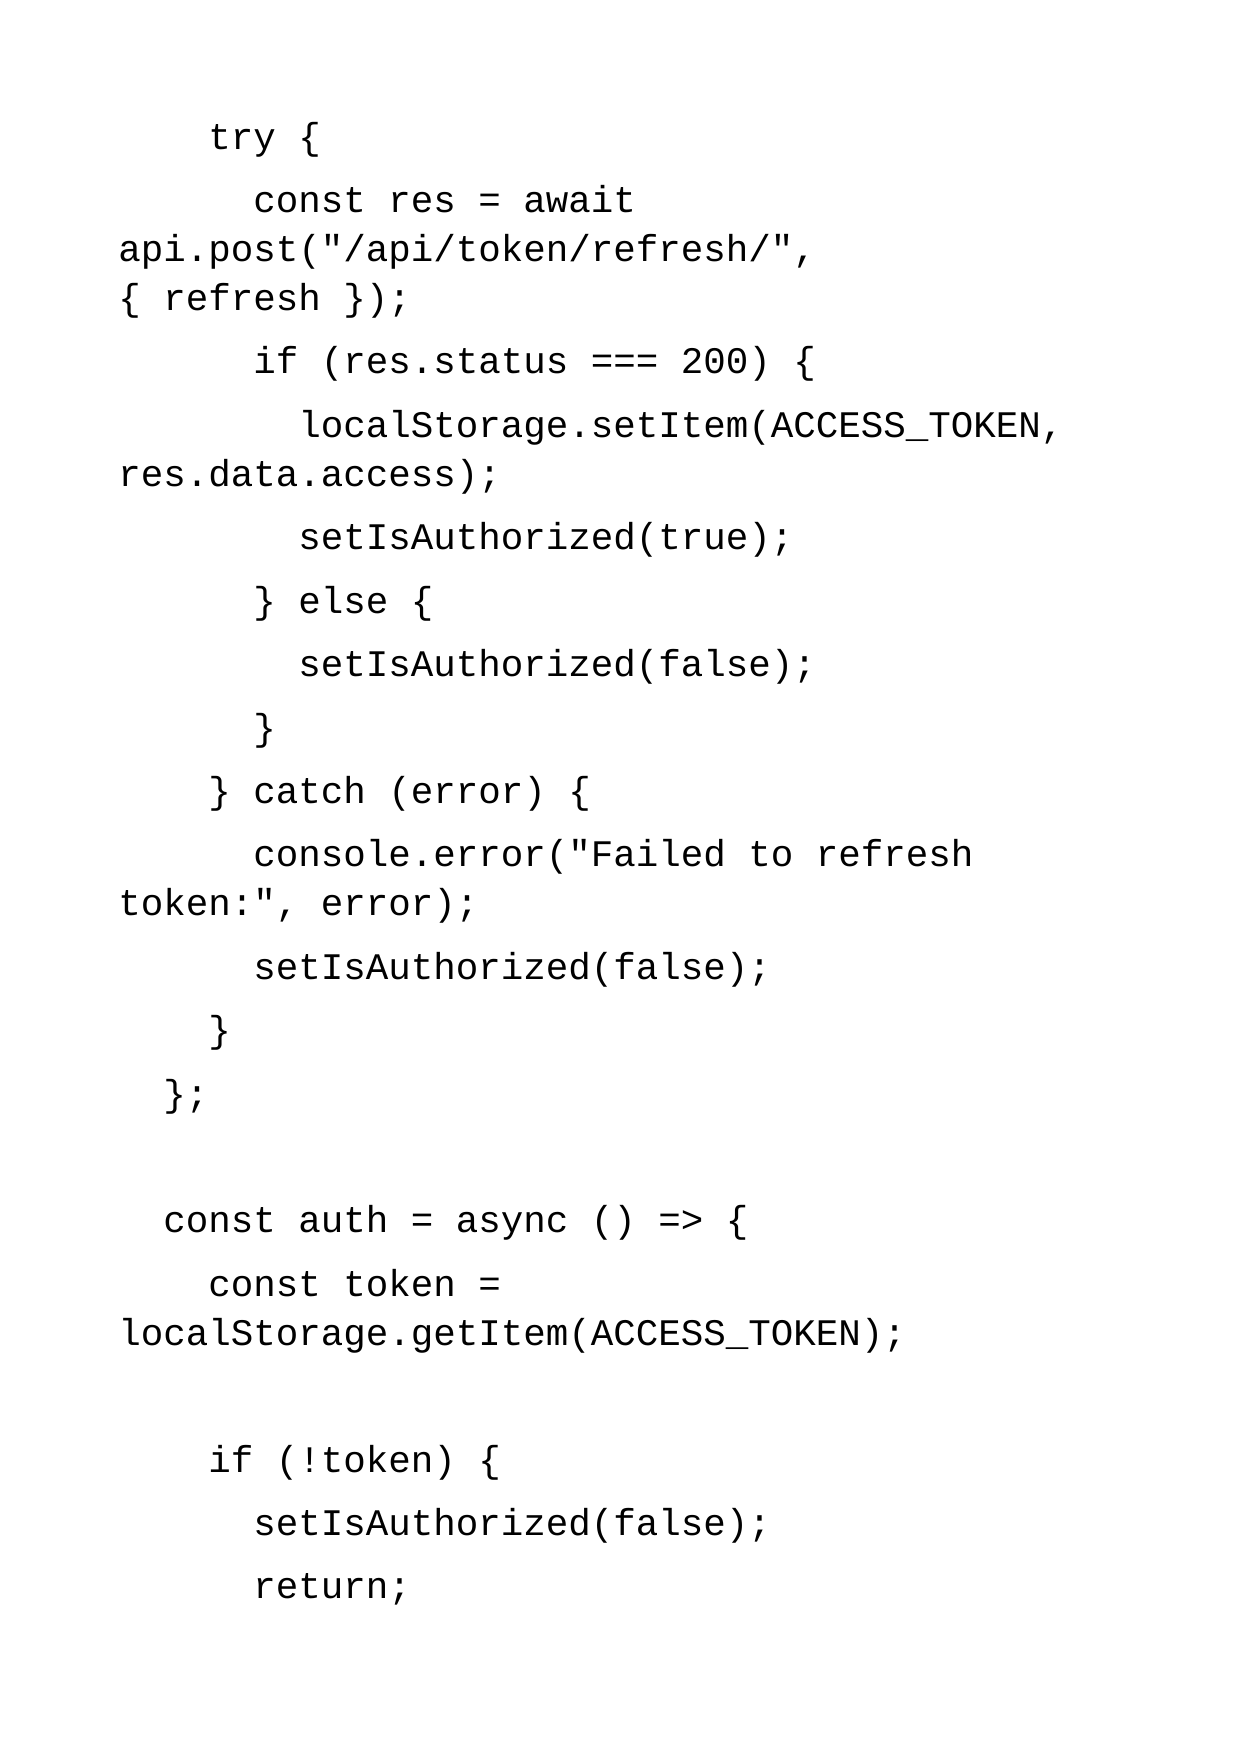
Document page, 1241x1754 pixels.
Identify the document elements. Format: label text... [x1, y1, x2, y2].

text if (!token) { [118, 1441, 1122, 1483]
text return; [118, 1568, 1122, 1610]
text localStorage.setItem(ACCESS_TOKEN, res.data.access); [118, 406, 1122, 497]
text setIsAuthorized(false); [118, 948, 1122, 990]
text setIsAuthorized(false); [118, 645, 1122, 688]
text }; [118, 1075, 1122, 1117]
text if (res.status === 200) { [118, 343, 1122, 385]
text } [118, 709, 1122, 751]
text try { [118, 118, 1122, 161]
text const token = localStorage.getItem(ACCESS_TOKEN); [118, 1265, 1122, 1356]
text console.error("Failed to refresh token:", error); [118, 836, 1122, 927]
text } catch (error) { [118, 772, 1122, 815]
text setIsAuthorized(false); [118, 1504, 1122, 1547]
text const auth = async () => { [118, 1202, 1122, 1244]
text setIsAuthorized(true); [118, 518, 1122, 561]
text const res = await api.post("/api/token/refresh/", { refresh }); [118, 182, 1122, 322]
text } else { [118, 582, 1122, 624]
text } [118, 1011, 1122, 1054]
